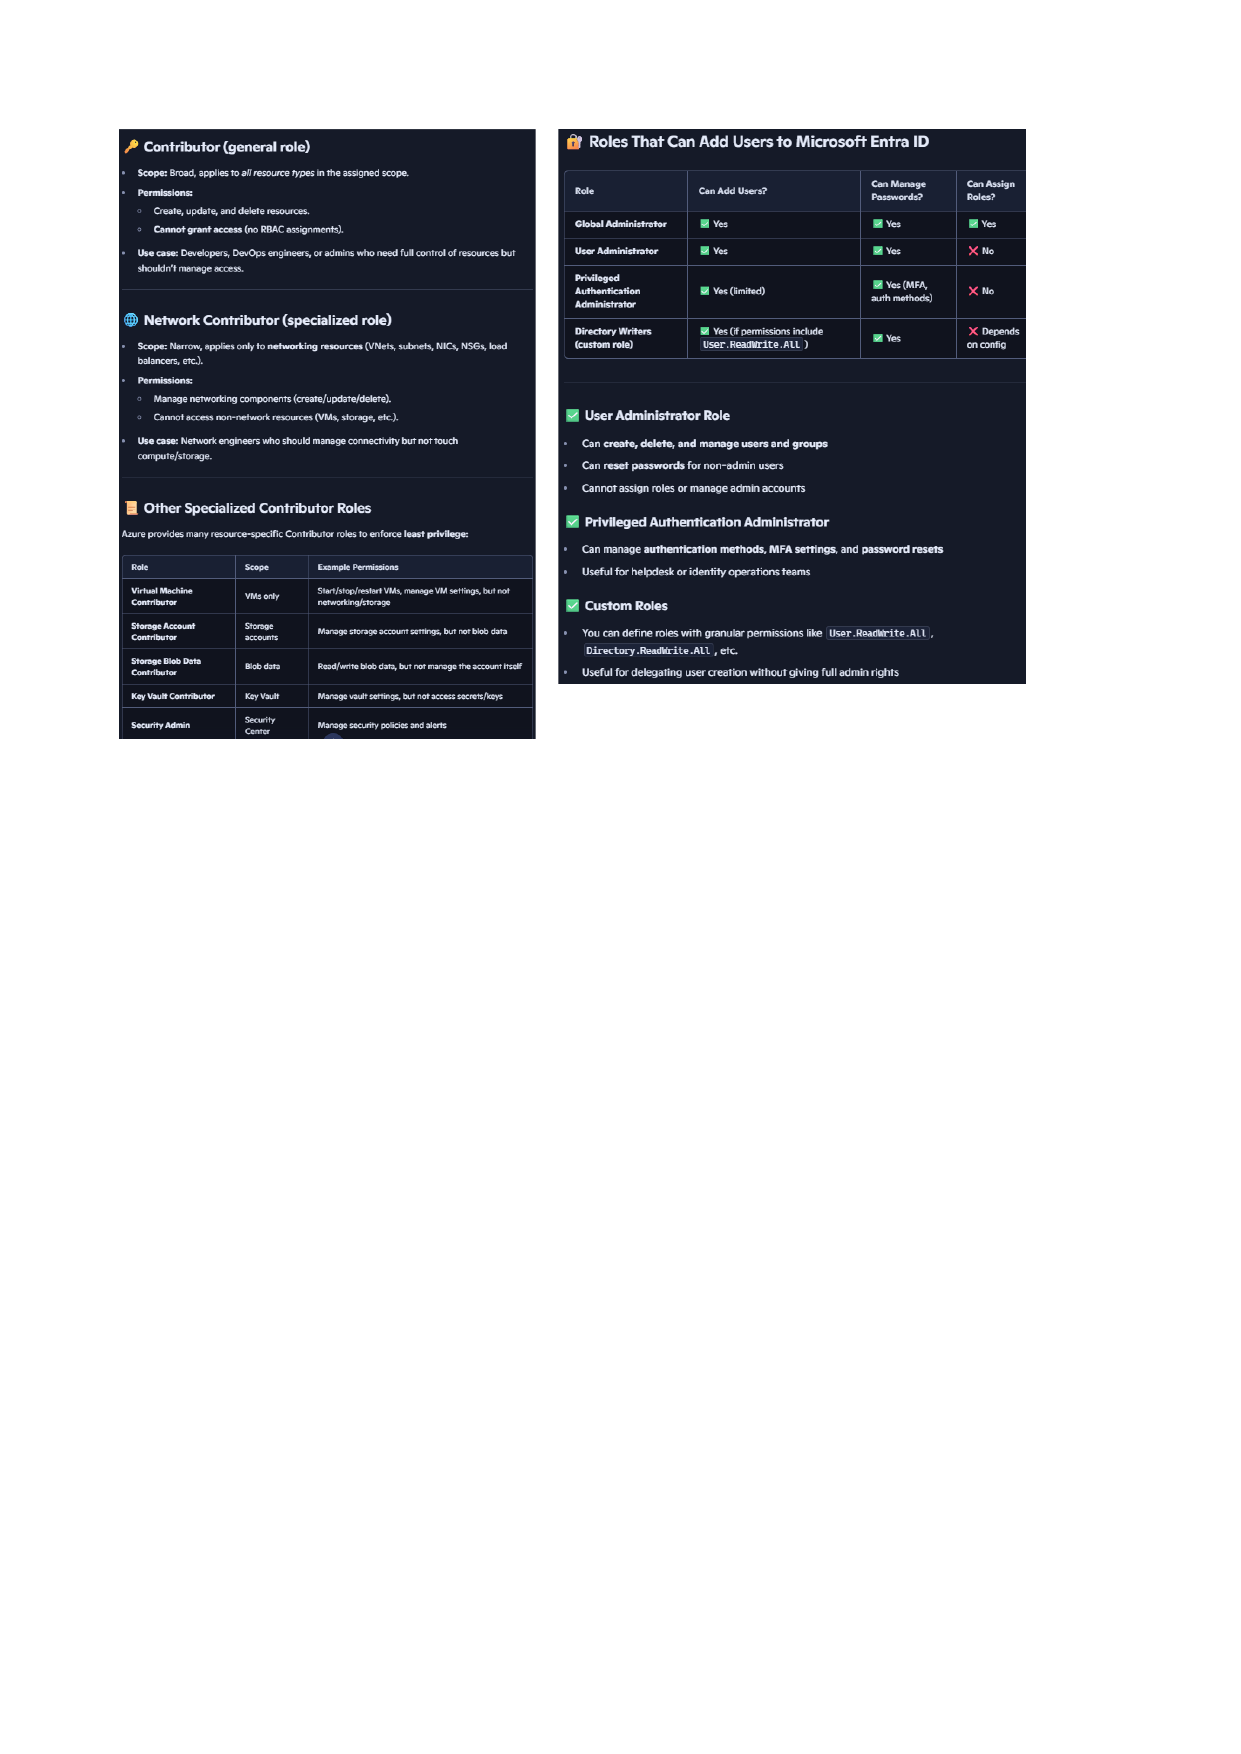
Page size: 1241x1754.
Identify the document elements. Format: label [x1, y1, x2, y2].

picture [558, 129, 1026, 684]
picture [119, 129, 536, 739]
